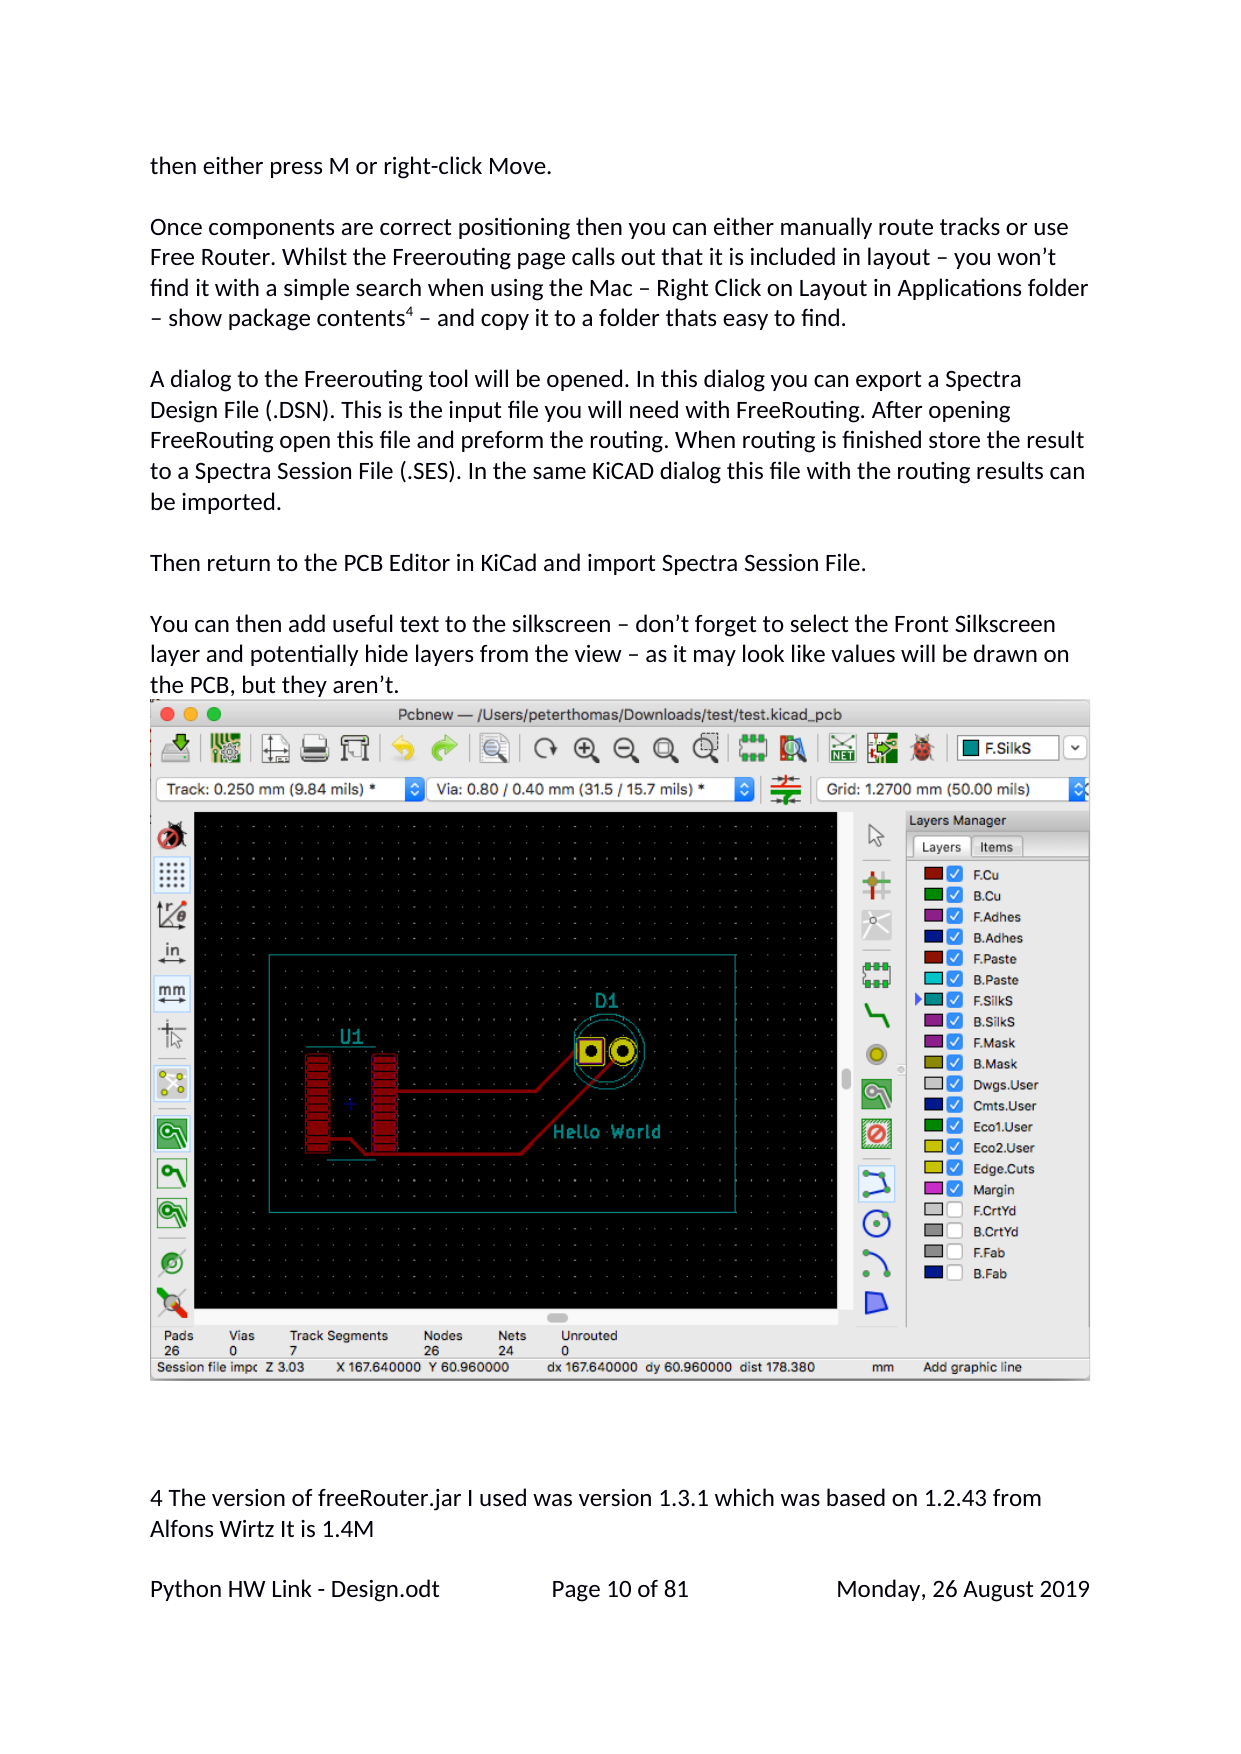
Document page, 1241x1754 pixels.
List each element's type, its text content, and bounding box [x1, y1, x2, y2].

text Then return to the PCB Editor in KiCad and import Spectra Session File. [150, 547, 1090, 577]
text The version of freeRouter.jar I used was version 1.3.1 which was based on 1.2.43 from Alfons Wirtz It is 1.4M [150, 1482, 1090, 1543]
text then either press M or right-click Move. [150, 150, 1090, 181]
text A dialog to the Freerouting tool will be opened. In this dialog you can export a Spectra Design File (.DSN). This is the input file you will need with FreeRouting. After opening FreeRouting open this file and preform the routing. When routing is finished store the result to a Spectra Session File (.SES). In the same KiCAD dialog this file with the routing results can be imported. [150, 364, 1090, 516]
text You can then add useful text to the silkscreen – don’t forget to select the Front Silkscreen layer and potentially hide layers from the view – as it may look like values will be drawn on the PCB, but they aren’t. [150, 608, 1090, 699]
text Once components are correct positioning then you can either manually route tracks or use Free Router. Whilst the Freerouting page calls out that it is included in layout – you won’t find it with a simple search when using the Mac – Right Click on Layout in Applications folder – show package contents – and copy it to a folder thats easy to find. [150, 211, 1090, 333]
picture [150, 699, 1091, 1381]
